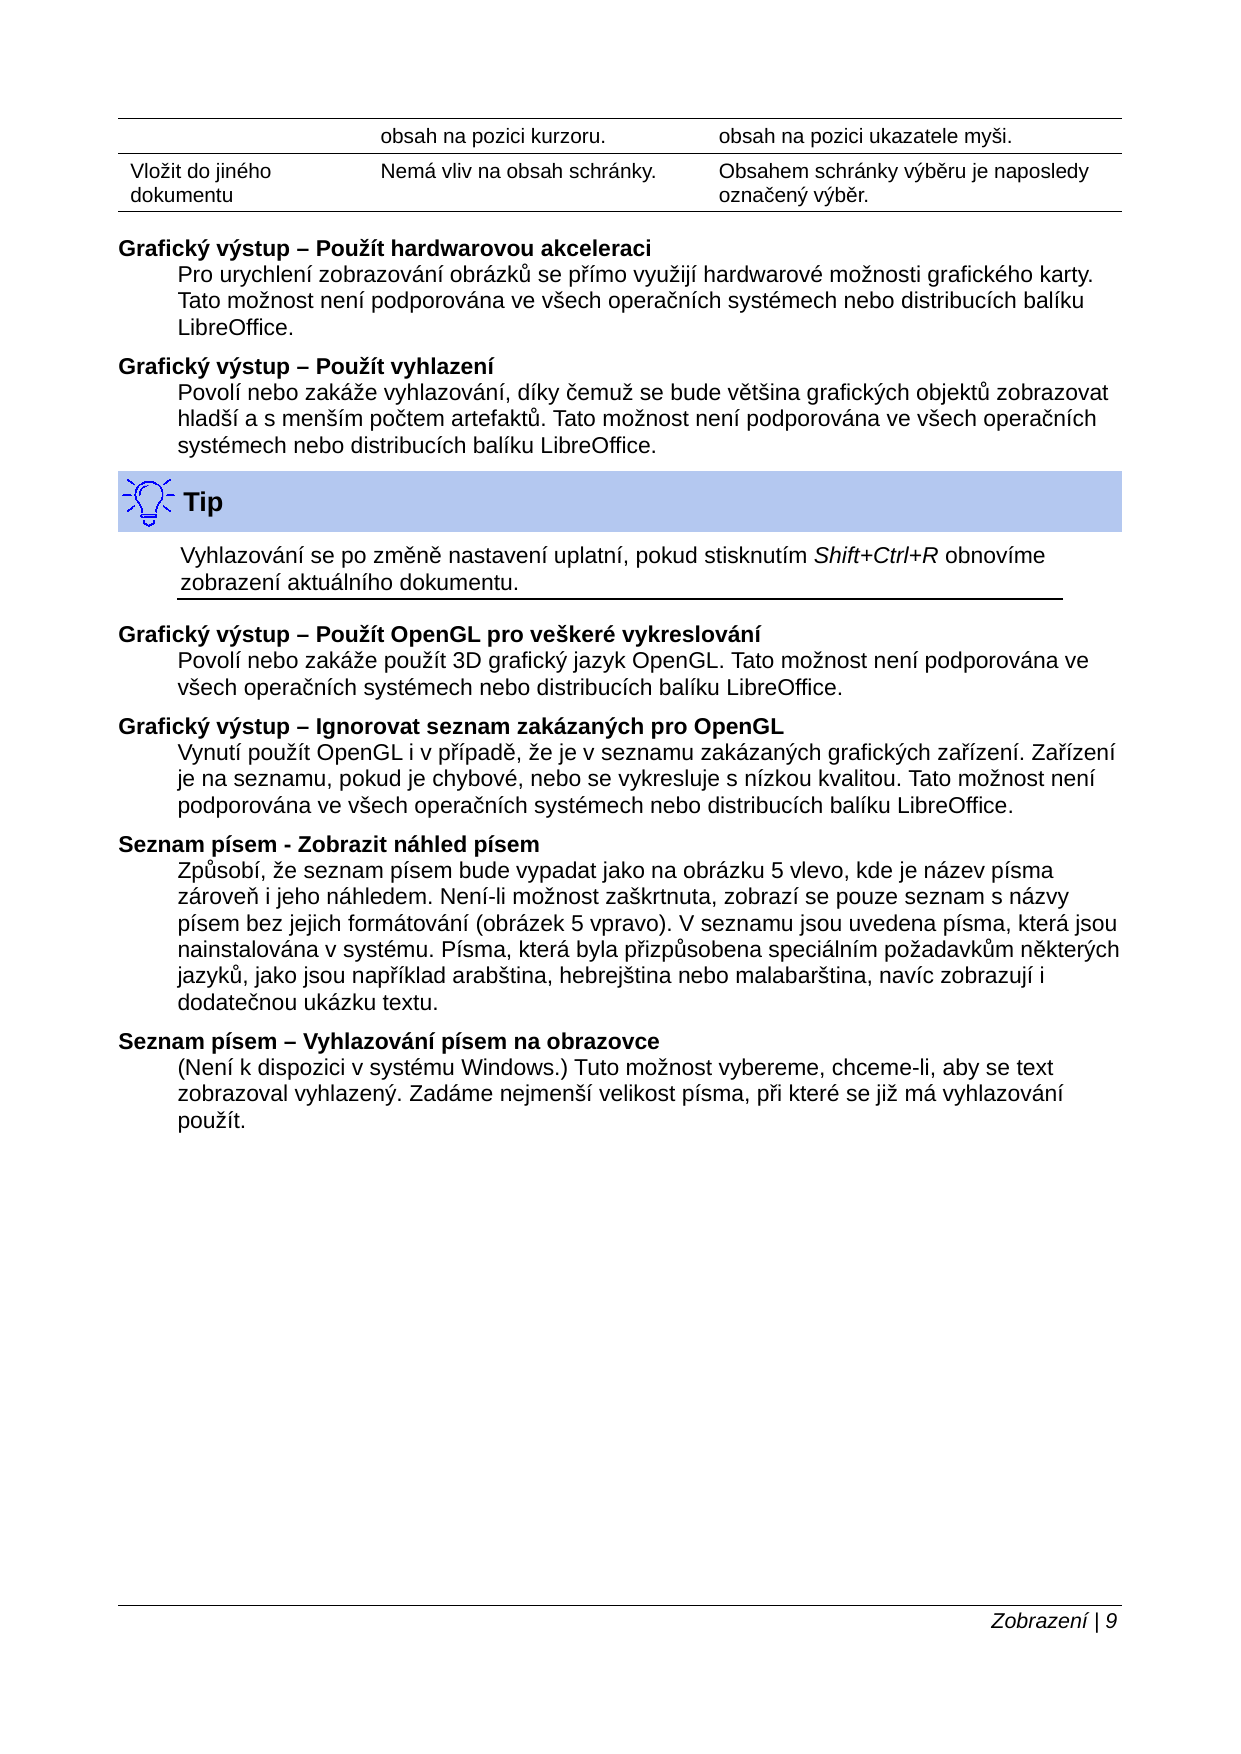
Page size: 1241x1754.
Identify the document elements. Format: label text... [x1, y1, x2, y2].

text Seznam písem - Zobrazit náhled písem [118, 831, 1122, 857]
table_cell Nemá vliv na obsah schránky. [369, 154, 707, 211]
text (Není k dispozici v systému Windows.) Tuto možnost vybereme, chceme-li, aby se text zobrazoval vyhlazený. Zadáme nejmenší velikost písma, při které se již má vyhlazování použít. [177, 1054, 1122, 1133]
text Způsobí, že seznam písem bude vypadat jako na obrázku 5 vlevo, kde je název písma zároveň i jeho náhledem. Není-li možnost zaškrtnuta, zobrazí se pouze seznam s názvy písem bez jejich formátování (obrázek 5 vpravo). V seznamu jsou uvedena písma, která jsou nainstalována v systému. Písma, která byla přizpůsobena speciálním požadavkům některých jazyků, jako jsou například arabština, hebrejština nebo malabarština, navíc zobrazují i ​​dodatečnou ukázku textu. [177, 857, 1122, 1015]
text Grafický výstup – Použít vyhlazení [118, 353, 1122, 379]
table_cell obsah na pozici kurzoru. [369, 119, 707, 153]
table_cell Vložit do jiného dokumentu [118, 154, 368, 211]
text Grafický výstup – Ignorovat seznam zakázaných pro OpenGL [118, 713, 1122, 739]
table_cell Obsahem schránky výběru je naposledy označený výběr. [707, 154, 1122, 211]
text Vyhlazování se po změně nastavení uplatní, pokud stisknutím Shift+Ctrl+R obnovíme zobrazení aktuálního dokumentu. [177, 539, 1063, 598]
picture [119, 471, 179, 531]
text Vynutí použít OpenGL i v případě, že je v seznamu zakázaných grafických zařízení. Zařízení je na seznamu, pokud je chybové, nebo se vykresluje s nízkou kvalitou. Tato možnost není podporována ve všech operačních systémech nebo distribucích balíku LibreOffice. [177, 739, 1122, 818]
text Grafický výstup – Použít OpenGL pro veškeré vykreslování [118, 621, 1122, 647]
text Povolí nebo zakáže použít 3D grafický jazyk OpenGL. Tato možnost není podporována ve všech operačních systémech nebo distribucích balíku LibreOffice. [177, 647, 1122, 700]
text Seznam písem – Vyhlazování písem na obrazovce [118, 1028, 1122, 1054]
subtitle Tip [118, 471, 1122, 532]
text Grafický výstup – Použít hardwarovou akceleraci [118, 235, 1122, 261]
text Povolí nebo zakáže vyhlazování, díky čemuž se bude většina grafických objektů zobrazovat hladší a s menším počtem artefaktů. Tato možnost není podporována ve všech operačních systémech nebo distribucích balíku LibreOffice. [177, 379, 1122, 458]
text Pro urychlení zobrazování obrázků se přímo využijí hardwarové možnosti grafického karty. Tato možnost není podporována ve všech operačních systémech nebo distribucích balíku LibreOffice. [177, 261, 1122, 340]
table_cell [118, 119, 368, 153]
table_cell obsah na pozici ukazatele myši. [707, 119, 1122, 153]
